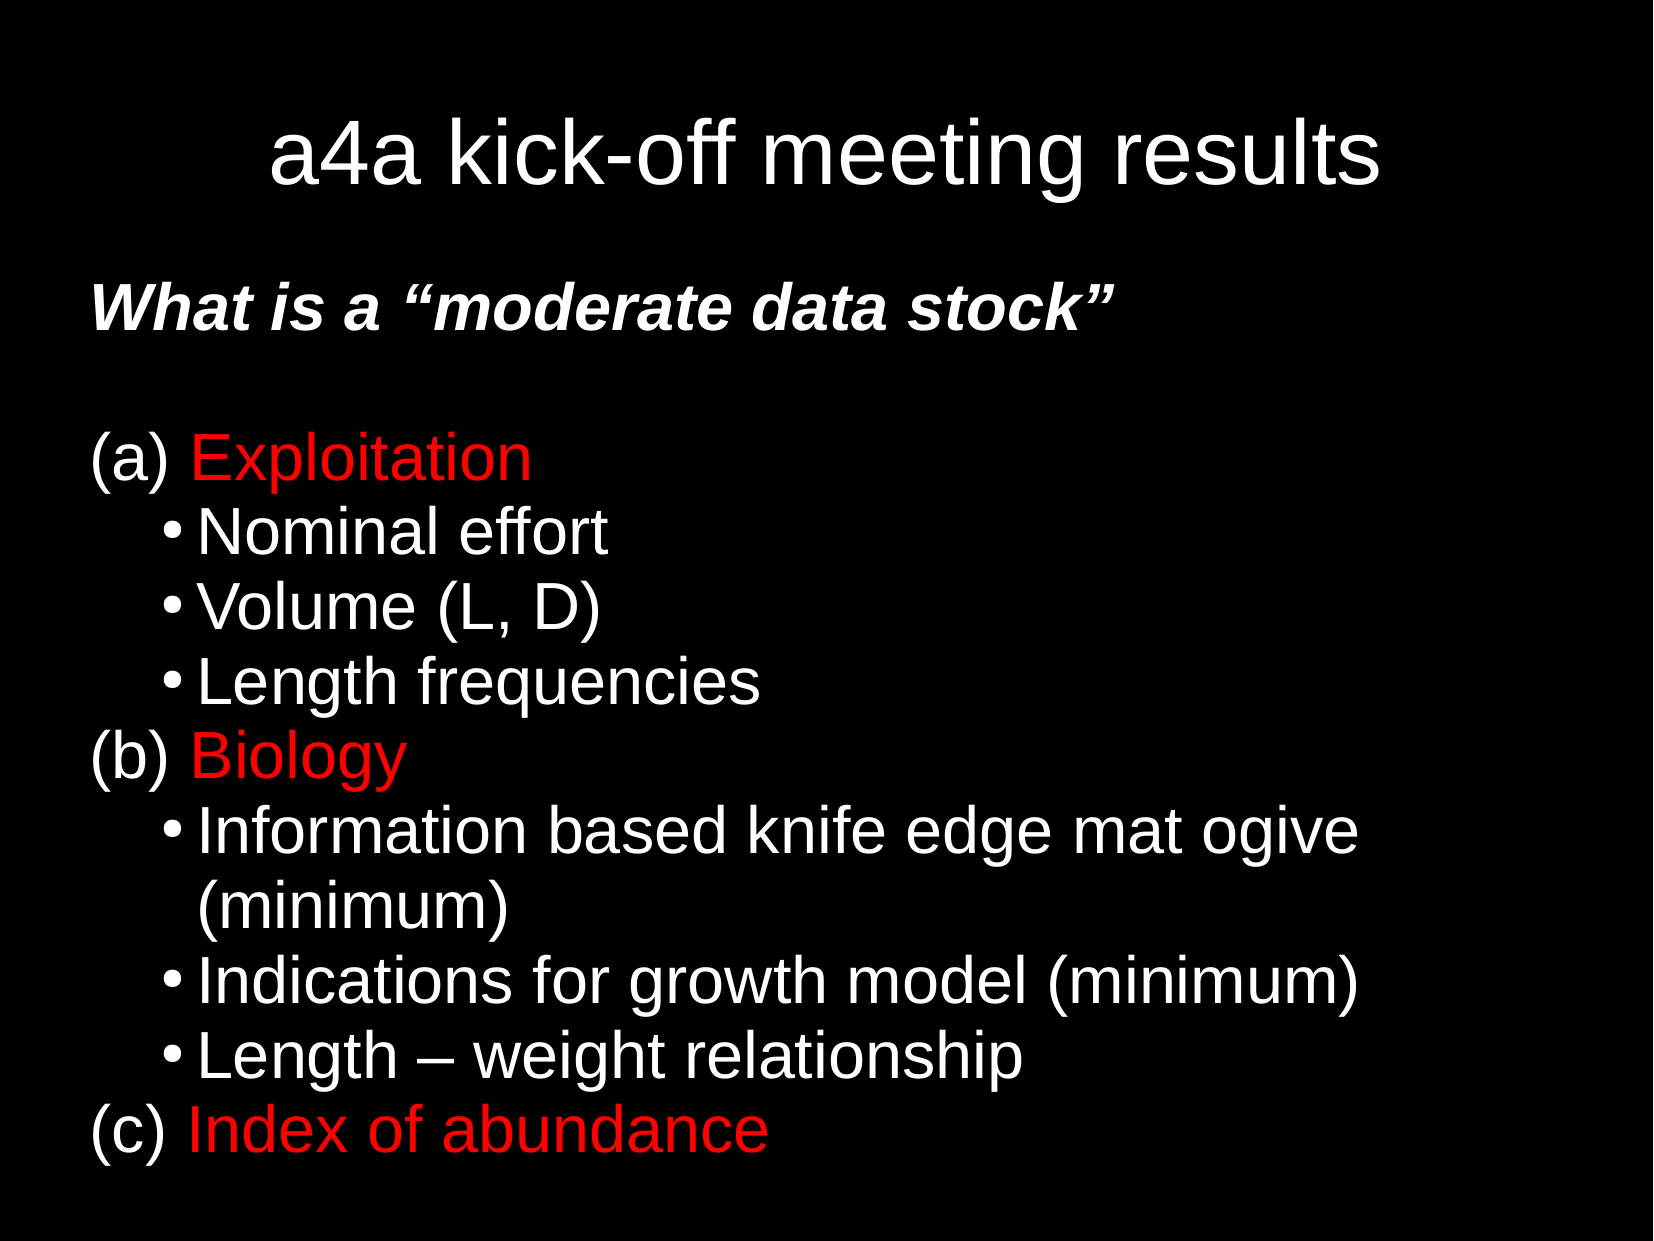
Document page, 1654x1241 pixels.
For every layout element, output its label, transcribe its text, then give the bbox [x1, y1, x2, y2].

title a4a kick-off meeting results [82, 49, 1571, 257]
text_box What is a “moderate data stock” Exploitation Nominal effort Volume (L, D) Length frequencies Biology Information based knife edge mat ogive (minimum) Indications for growth model (minimum) Length – weight relationship Index of abundance [74, 262, 1575, 1175]
